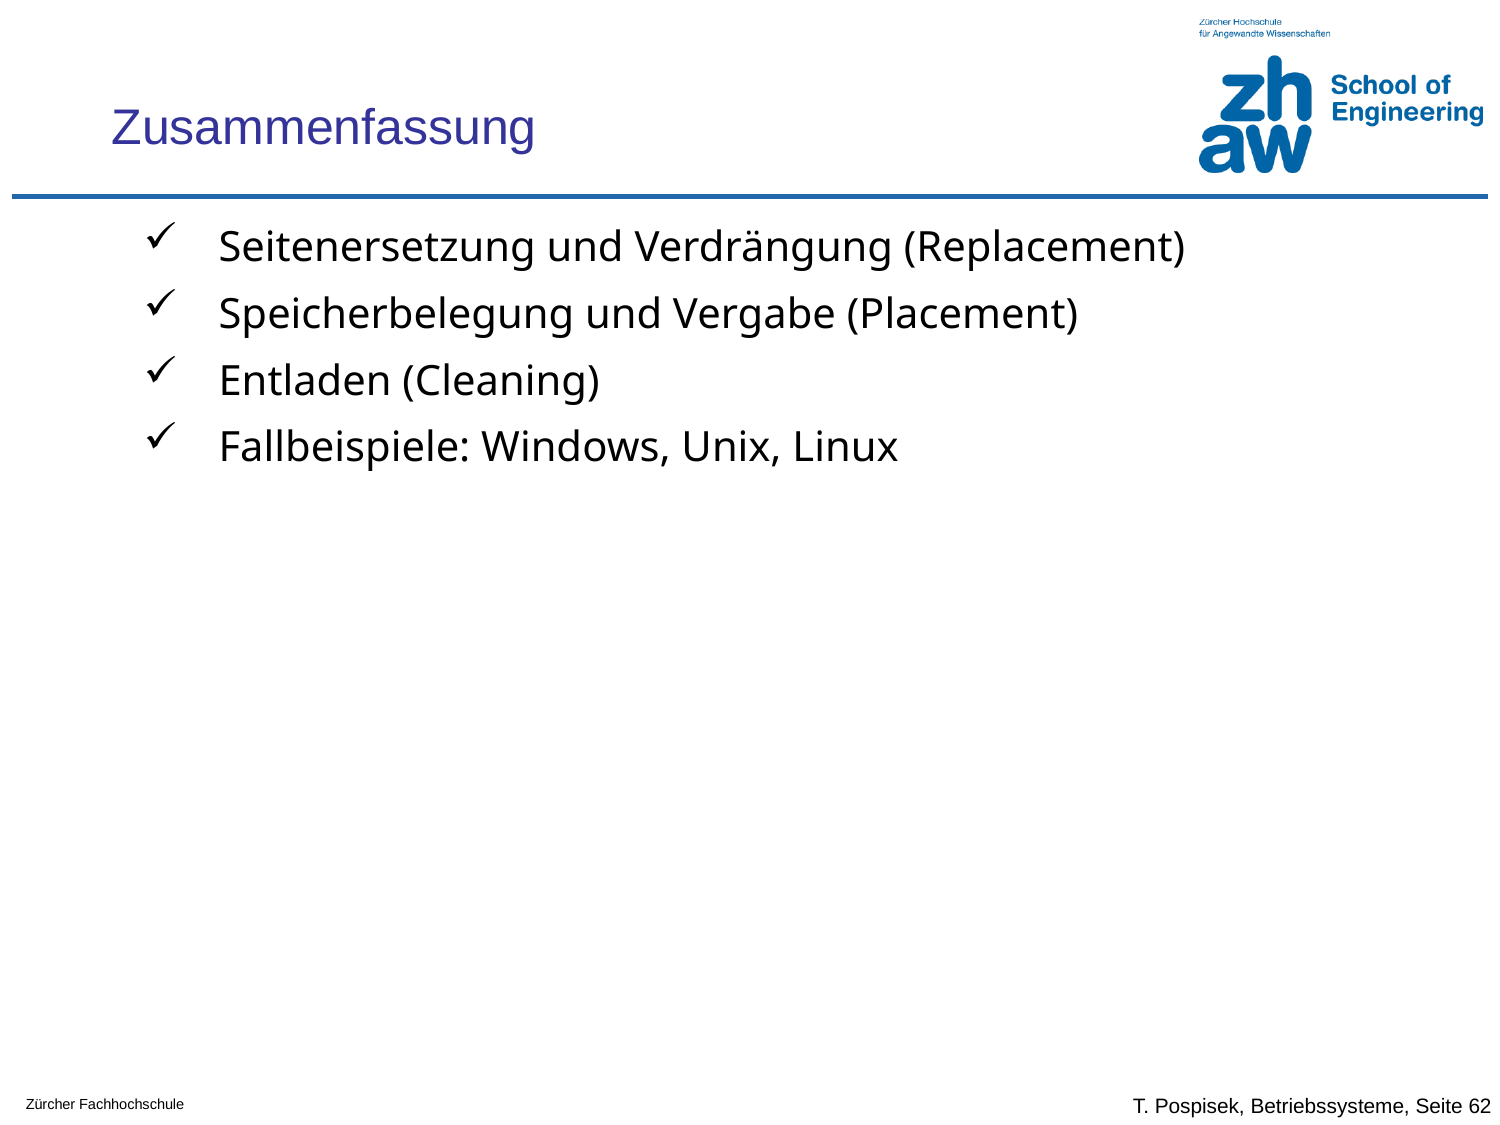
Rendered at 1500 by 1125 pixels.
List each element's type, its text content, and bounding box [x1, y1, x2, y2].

title Zusammenfassung [96, 50, 1375, 163]
picture [1199, 19, 1483, 173]
text_box Seitenersetzung und Verdrängung (Replacement) Speicherbelegung und Vergabe (Placement) Entladen (Cleaning) Fallbeispiele: Windows, Unix, Linux [128, 212, 1342, 988]
